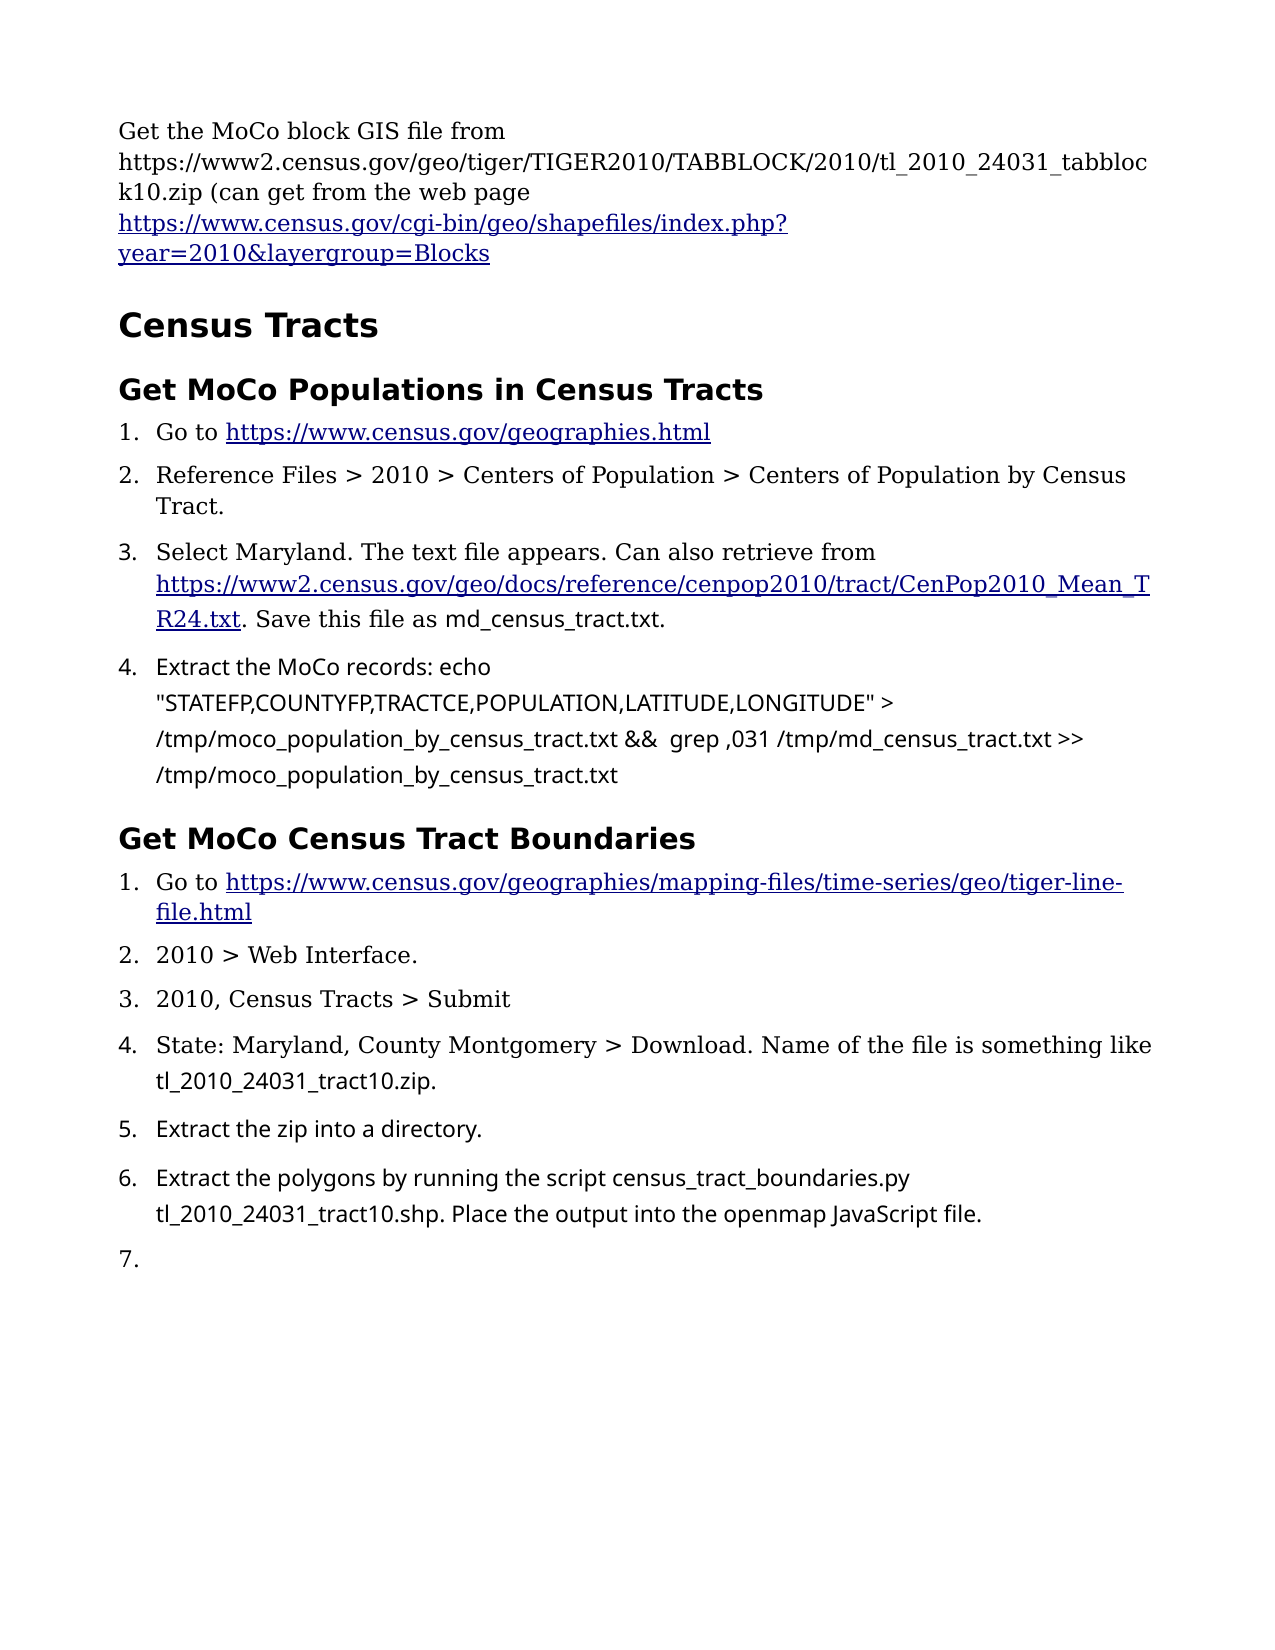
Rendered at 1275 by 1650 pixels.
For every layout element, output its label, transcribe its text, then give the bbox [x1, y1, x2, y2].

list Go to https://www.census.gov/geographies/mapping-files/time-series/geo/tiger-line-file.html [118, 869, 1157, 926]
subtitle Census Tracts [118, 307, 1157, 346]
subtitle Get MoCo Census Tract Boundaries [118, 822, 1157, 856]
list Select Maryland. The text file appears. Can also retrieve from https://www2.census.gov/geo/docs/reference/cenpop2010/tract/CenPop2010_Mean_TR24.txt. Save this file as md_census_tract.txt. [118, 536, 1157, 634]
subtitle Get MoCo Populations in Census Tracts [118, 373, 1157, 407]
list Reference Files > 2010 > Centers of Population > Centers of Population by Census Tract. [118, 463, 1157, 520]
list Go to https://www.census.gov/geographies.html [118, 419, 1157, 446]
list State: Maryland, County Montgomery > Download. Name of the file is something like tl_2010_24031_tract10.zip. [118, 1029, 1157, 1096]
list Extract the zip into a directory. [118, 1113, 1157, 1144]
list 2010 > Web Interface. [118, 943, 1157, 969]
list 2010, Census Tracts > Submit [118, 986, 1157, 1012]
list Extract the MoCo records: echo "STATEFP,COUNTYFP,TRACTCE,POPULATION,LATITUDE,LONGITUDE" > /tmp/moco_population_by_census_tract.txt && grep ,031 /tmp/md_census_tract.txt >> /tmp/moco_population_by_census_tract.txt [118, 651, 1157, 790]
list Extract the polygons by running the script census_tract_boundaries.py tl_2010_24031_tract10.shp. Place the output into the openmap JavaScript file. [118, 1162, 1157, 1229]
text Get the MoCo block GIS file from https://www2.census.gov/geo/tiger/TIGER2010/TABBLOCK/2010/tl_2010_24031_tabblock10.zip (can get from the web page https://www.census.gov/cgi-bin/geo/shapefiles/index.php?year=2010&layergroup=Blocks [118, 118, 1157, 267]
